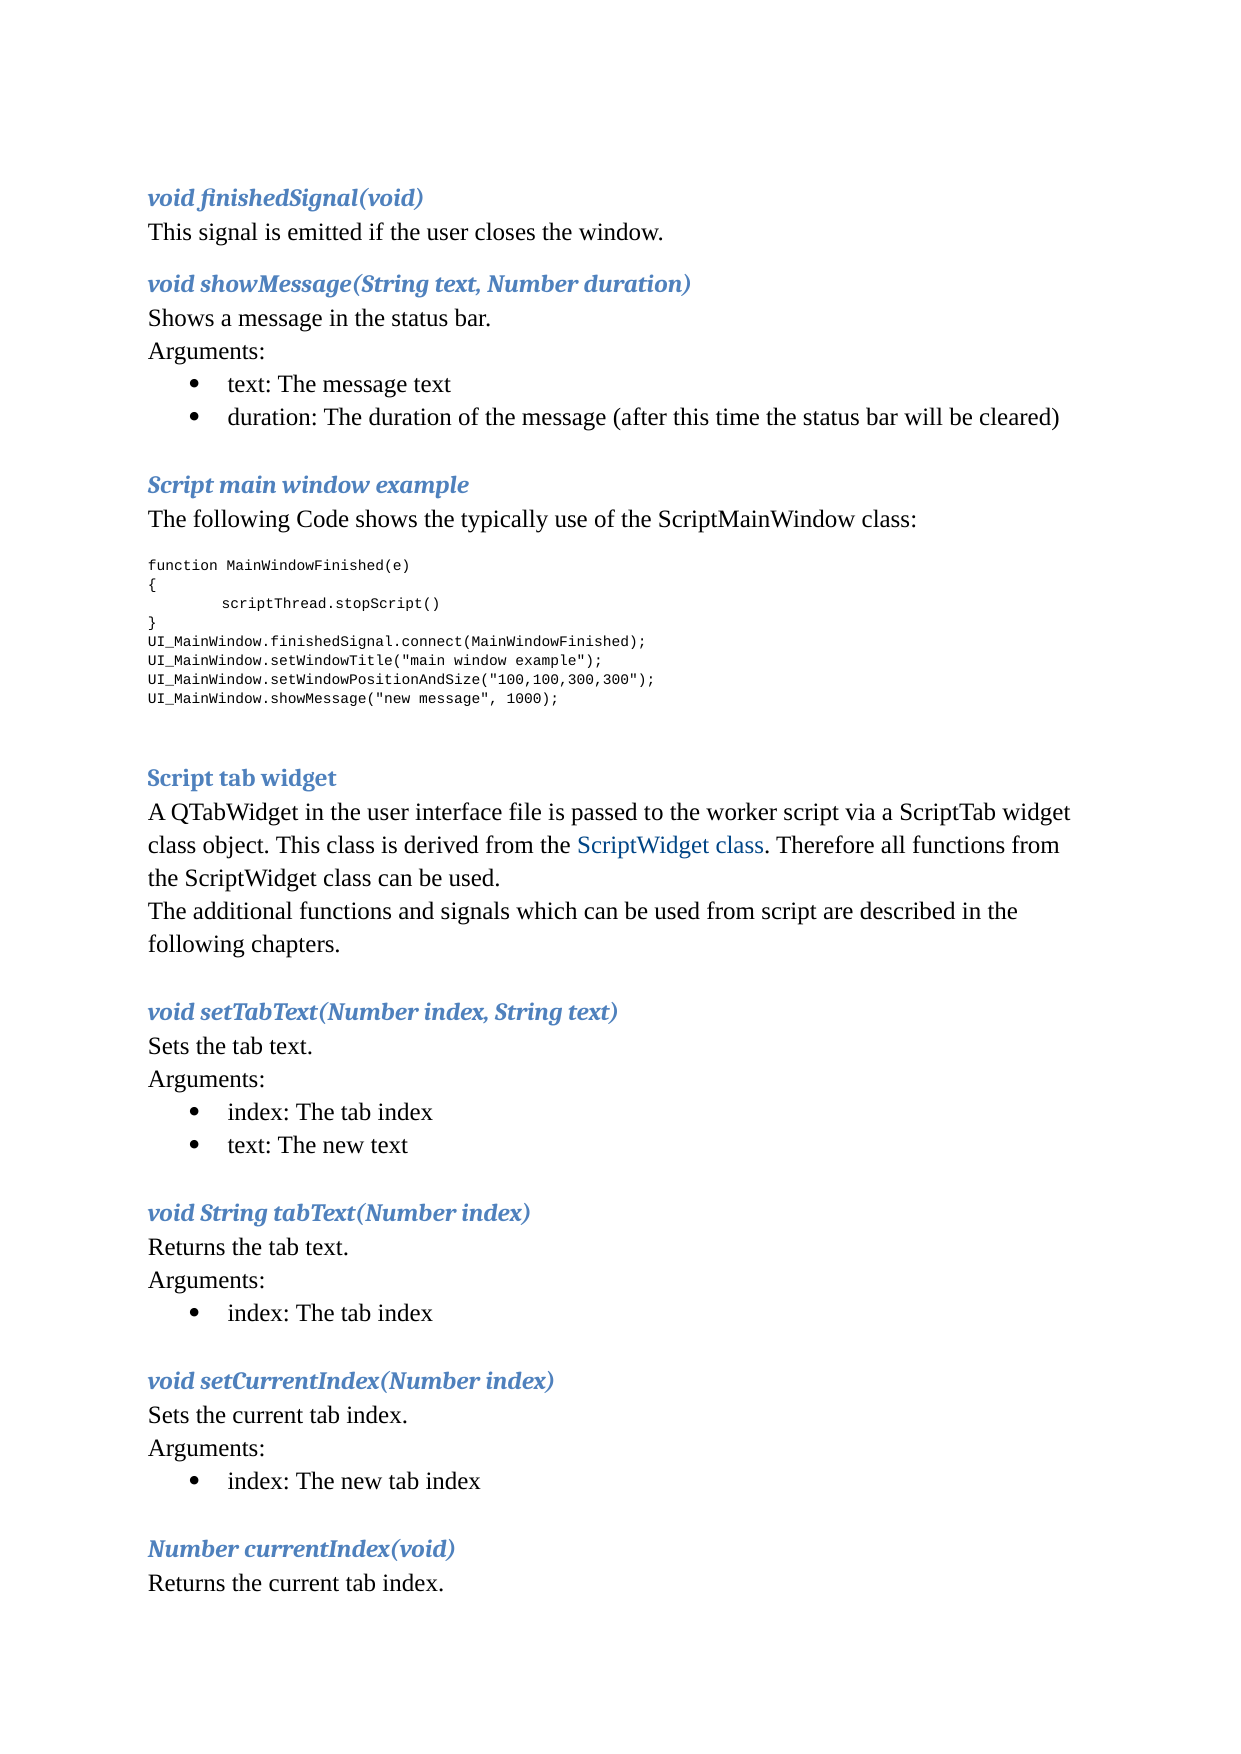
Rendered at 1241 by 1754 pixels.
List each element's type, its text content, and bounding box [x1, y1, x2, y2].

list duration: The duration of the message (after this time the status bar will be cleared) [190, 402, 1093, 431]
subtitle void setCurrentIndex(Number index) [148, 1367, 1093, 1396]
text { [148, 577, 1093, 594]
text UI_MainWindow.setWindowTitle("main window example"); [148, 653, 1093, 670]
text UI_MainWindow.finishedSignal.connect(MainWindowFinished); [148, 634, 1093, 651]
text Arguments: [148, 1064, 1093, 1093]
text UI_MainWindow.showMessage("new message", 1000); [148, 691, 1093, 708]
text UI_MainWindow.setWindowPositionAndSize("100,100,300,300"); [148, 672, 1093, 689]
text Returns the tab text. [148, 1232, 1093, 1261]
text Arguments: [148, 1265, 1093, 1294]
subtitle Script main window example [148, 471, 1093, 500]
text Arguments: [148, 1433, 1093, 1462]
subtitle void setTabText(Number index, String text) [148, 998, 1093, 1027]
subtitle void showMessage(String text, Number duration) [148, 270, 1093, 299]
list index: The tab index [190, 1298, 1093, 1327]
text The following Code shows the typically use of the ScriptMainWindow class: [148, 504, 1093, 533]
text A QTabWidget in the user interface file is passed to the worker script via a ScriptTab widget class object. This class is derived from the ScriptWidget class. Therefore all functions from the ScriptWidget class can be used. [148, 797, 1093, 892]
subtitle void finishedSignal(void) [148, 183, 1093, 212]
subtitle Number currentIndex(void) [148, 1535, 1093, 1564]
text scriptThread.stopScript() [148, 596, 1093, 613]
text Sets the current tab index. [148, 1400, 1093, 1429]
list index: The tab index [190, 1097, 1093, 1126]
text Shows a message in the status bar. [148, 303, 1093, 332]
text Arguments: [148, 336, 1093, 365]
text Sets the tab text. [148, 1031, 1093, 1060]
list text: The new text [190, 1130, 1093, 1159]
text function MainWindowFinished(e) [148, 558, 1093, 575]
subtitle Script tab widget [148, 764, 1093, 793]
text This signal is emitted if the user closes the window. [148, 217, 1093, 245]
subtitle void String tabText(Number index) [148, 1199, 1093, 1228]
text Returns the current tab index. [148, 1568, 1093, 1597]
text The additional functions and signals which can be used from script are described in the following chapters. [148, 896, 1093, 958]
list index: The new tab index [190, 1466, 1093, 1495]
text } [148, 615, 1093, 632]
list text: The message text [190, 369, 1093, 398]
